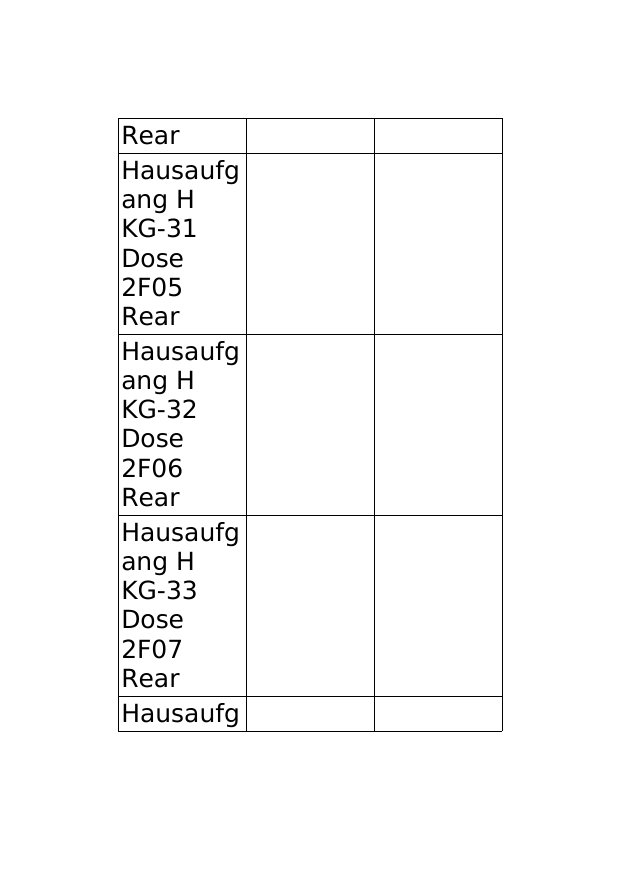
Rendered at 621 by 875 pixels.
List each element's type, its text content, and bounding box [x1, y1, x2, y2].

table_cell [247, 697, 374, 731]
table_cell [375, 516, 502, 696]
table_cell [247, 516, 374, 696]
table_cell [247, 119, 374, 153]
table_cell Hausaufgang H KG-33 Dose 2F07 Rear [119, 516, 246, 696]
table_cell Hausaufg [119, 697, 246, 731]
table_cell [375, 335, 502, 515]
table_cell [375, 697, 502, 731]
table_cell Hausaufgang H KG-32 Dose 2F06 Rear [119, 335, 246, 515]
table_cell [375, 119, 502, 153]
table_cell [247, 154, 374, 334]
table_cell Hausaufgang H KG-31 Dose 2F05 Rear [119, 154, 246, 334]
table_cell [247, 335, 374, 515]
table_cell [375, 154, 502, 334]
table_cell Rear [119, 119, 246, 153]
